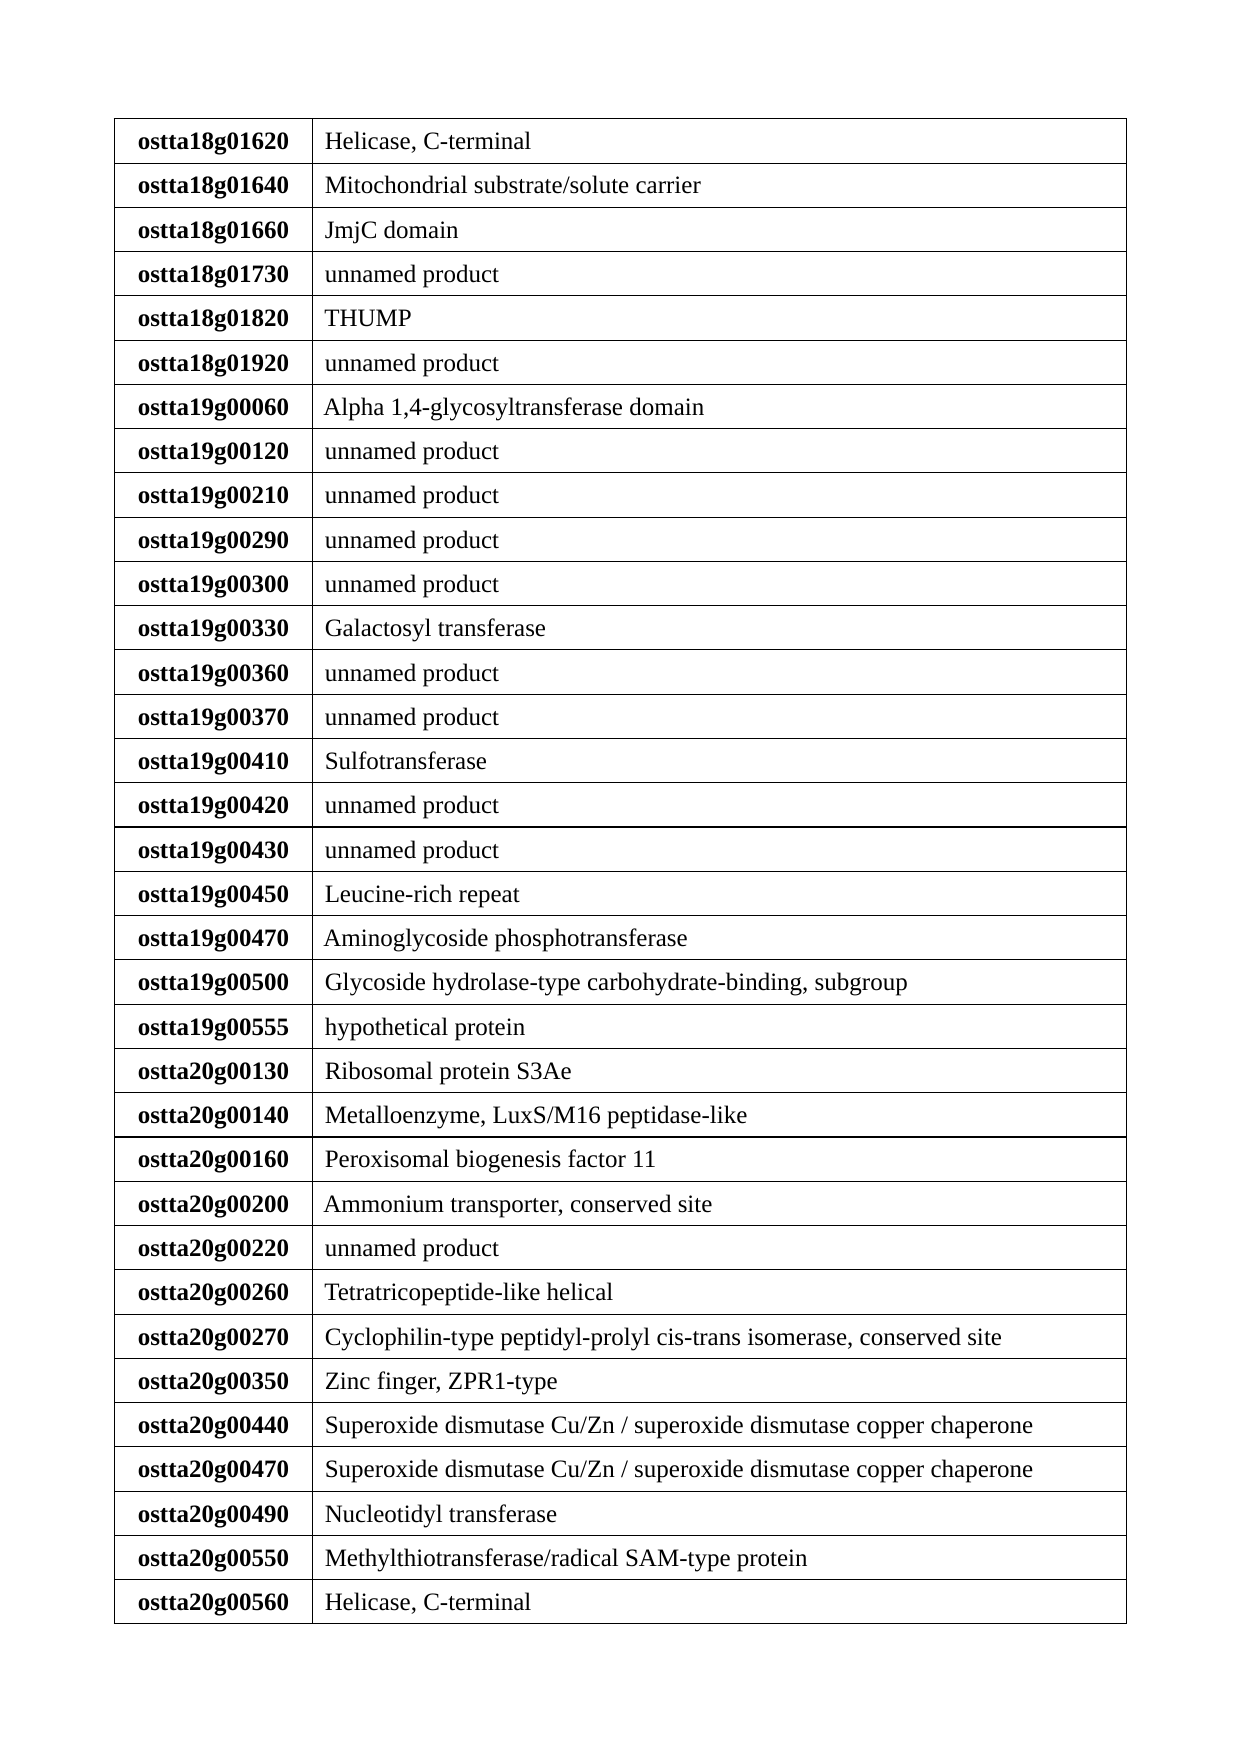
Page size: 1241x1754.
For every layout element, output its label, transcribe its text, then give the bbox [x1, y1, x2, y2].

table_cell ostta19g00430 [115, 828, 312, 871]
table_cell [1127, 915, 1240, 959]
table_cell [1127, 1358, 1240, 1402]
table_cell [1127, 1225, 1240, 1269]
table_cell ostta19g00500 [115, 960, 312, 1003]
table_cell ostta18g01620 [115, 119, 312, 162]
table_cell ostta18g01730 [115, 252, 312, 295]
table_cell ostta19g00370 [115, 695, 312, 738]
table_cell ostta20g00440 [115, 1403, 312, 1446]
table_cell ostta19g00555 [115, 1005, 312, 1048]
table_cell ostta19g00420 [115, 783, 312, 826]
table_cell Ribosomal protein S3Ae [313, 1049, 1126, 1092]
table_cell [1127, 1402, 1240, 1446]
table_cell unnamed product [313, 783, 1126, 826]
table_cell unnamed product [313, 695, 1126, 738]
table_cell [1127, 1269, 1240, 1313]
table_cell [1127, 1446, 1240, 1491]
table_cell ostta19g00210 [115, 473, 312, 517]
table_cell unnamed product [313, 828, 1126, 871]
table_cell Helicase, C-terminal [313, 119, 1126, 162]
table_cell [1127, 118, 1240, 162]
table_cell [1127, 207, 1240, 251]
table_cell [1127, 163, 1240, 207]
table_cell Zinc finger, ZPR1-type [313, 1359, 1126, 1402]
table_cell ostta18g01920 [115, 341, 312, 384]
table_cell [1127, 384, 1240, 428]
table_cell Tetratricopeptide-like helical [313, 1270, 1126, 1313]
table_cell [1127, 871, 1240, 915]
table_cell ostta20g00200 [115, 1182, 312, 1225]
table_cell [1127, 738, 1240, 782]
table_cell ostta19g00290 [115, 518, 312, 561]
table_cell ostta20g00220 [115, 1226, 312, 1269]
table_cell Metalloenzyme, LuxS/M16 peptidase-like [313, 1093, 1126, 1136]
table_cell [1127, 959, 1240, 1003]
table_cell ostta19g00450 [115, 872, 312, 915]
table_cell [1127, 694, 1240, 738]
table_cell [1127, 472, 1240, 517]
table_cell ostta19g00410 [115, 739, 312, 782]
table_cell Sulfotransferase [313, 739, 1126, 782]
table_cell unnamed product [313, 341, 1126, 384]
table_cell hypothetical protein [313, 1005, 1126, 1048]
table_cell [1127, 649, 1240, 694]
table_cell Aminoglycoside phosphotransferase [313, 916, 1126, 959]
table_cell [1127, 1181, 1240, 1225]
table_cell ostta19g00330 [115, 606, 312, 649]
table_cell ostta20g00470 [115, 1447, 312, 1491]
table_cell Mitochondrial substrate/solute carrier [313, 164, 1126, 207]
table_cell [1127, 561, 1240, 605]
table_cell THUMP [313, 296, 1126, 339]
table_cell Leucine-rich repeat [313, 872, 1126, 915]
table_cell unnamed product [313, 562, 1126, 605]
table_cell Ammonium transporter, conserved site [313, 1182, 1126, 1225]
table_cell unnamed product [313, 650, 1126, 694]
table_cell [1127, 605, 1240, 649]
table_cell unnamed product [313, 473, 1126, 517]
table_cell ostta20g00130 [115, 1049, 312, 1092]
table_cell ostta20g00350 [115, 1359, 312, 1402]
table_cell ostta20g00160 [115, 1138, 312, 1181]
table_cell [1127, 782, 1240, 826]
table_cell unnamed product [313, 429, 1126, 472]
table_cell unnamed product [313, 518, 1126, 561]
table_cell [1127, 340, 1240, 384]
table_cell Alpha 1,4-glycosyltransferase domain [313, 385, 1126, 428]
table_cell [1127, 1004, 1240, 1048]
table_cell [1127, 1579, 1240, 1623]
table_cell unnamed product [313, 252, 1126, 295]
table_cell [1127, 517, 1240, 561]
table_cell [1127, 1092, 1240, 1136]
table_cell ostta20g00140 [115, 1093, 312, 1136]
table_cell ostta18g01640 [115, 164, 312, 207]
table_cell [1127, 1535, 1240, 1579]
table_cell ostta20g00550 [115, 1536, 312, 1579]
table_cell ostta18g01820 [115, 296, 312, 339]
table_cell ostta20g00260 [115, 1270, 312, 1313]
table_cell [1127, 428, 1240, 472]
table_cell ostta20g00490 [115, 1492, 312, 1535]
table_cell ostta18g01660 [115, 208, 312, 251]
table_cell Cyclophilin-type peptidyl-prolyl cis-trans isomerase, conserved site [313, 1315, 1126, 1358]
table_cell Nucleotidyl transferase [313, 1492, 1126, 1535]
table_cell ostta20g00270 [115, 1315, 312, 1358]
table_cell ostta19g00360 [115, 650, 312, 694]
table_cell [1127, 1136, 1240, 1181]
table_cell Superoxide dismutase Cu/Zn / superoxide dismutase copper chaperone [313, 1447, 1126, 1491]
table_cell ostta19g00060 [115, 385, 312, 428]
table_cell [1127, 1048, 1240, 1092]
table_cell ostta20g00560 [115, 1580, 312, 1623]
table_cell ostta19g00470 [115, 916, 312, 959]
table_cell ostta19g00300 [115, 562, 312, 605]
table_cell [1127, 826, 1240, 871]
table_cell Superoxide dismutase Cu/Zn / superoxide dismutase copper chaperone [313, 1403, 1126, 1446]
table_cell [1127, 1491, 1240, 1535]
table_cell [1127, 251, 1240, 295]
table_cell Glycoside hydrolase-type carbohydrate-binding, subgroup [313, 960, 1126, 1003]
table_cell [1127, 1314, 1240, 1358]
table_cell ostta19g00120 [115, 429, 312, 472]
table_cell unnamed product [313, 1226, 1126, 1269]
table_cell Methylthiotransferase/radical SAM-type protein [313, 1536, 1126, 1579]
table_cell [1127, 295, 1240, 339]
table_cell Helicase, C-terminal [313, 1580, 1126, 1623]
table_cell Galactosyl transferase [313, 606, 1126, 649]
table_cell JmjC domain [313, 208, 1126, 251]
table_cell Peroxisomal biogenesis factor 11 [313, 1138, 1126, 1181]
